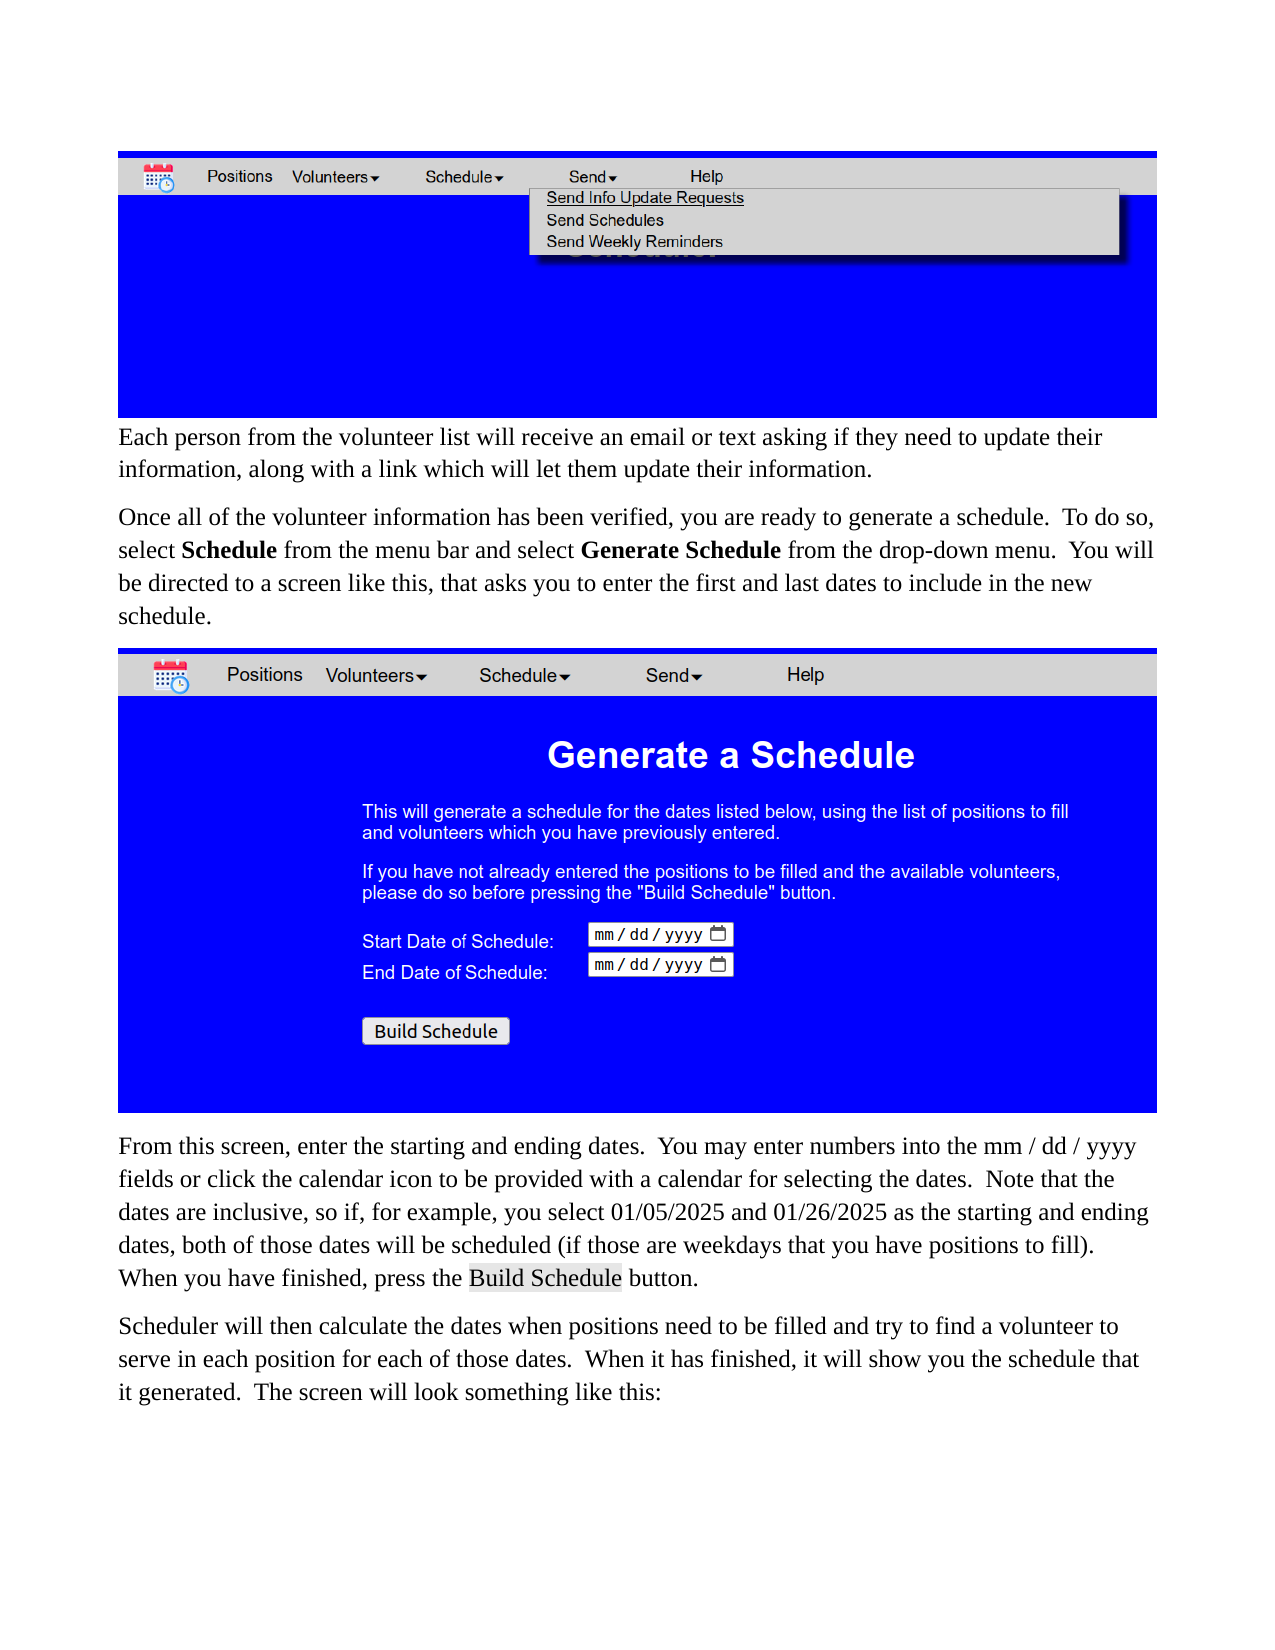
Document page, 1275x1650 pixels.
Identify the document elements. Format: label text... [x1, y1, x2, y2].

text From this screen, enter the starting and ending dates. You may enter numbers into the mm / dd / yyyy fields or click the calendar icon to be provided with a calendar for selecting the dates. Note that the dates are inclusive, so if, for example, you select 01/05/2025 and 01/26/2025 as the starting and ending dates, both of those dates will be scheduled (if those are weekdays that you have positions to fill). When you have finished, press the Build Schedule button. [118, 1131, 1157, 1292]
picture [118, 151, 1157, 418]
text Once all of the volunteer information has been verified, you are ready to generate a schedule. To do so, select Schedule from the menu bar and select Generate Schedule from the drop-down menu. You will be directed to a screen like this, that asks you to enter the first and last dates to include in the new schedule. [118, 502, 1157, 630]
text Each person from the volunteer list will receive an email or text asking if they need to update their information, along with a link which will let them update their information. [118, 418, 1157, 483]
text [118, 118, 1157, 151]
text Scheduler will then calculate the dates when positions need to be filled and try to find a volunteer to serve in each position for each of those dates. When it has finished, it will show you the schedule that it generated. The screen will look something like this: [118, 1311, 1157, 1406]
picture [118, 648, 1157, 1113]
